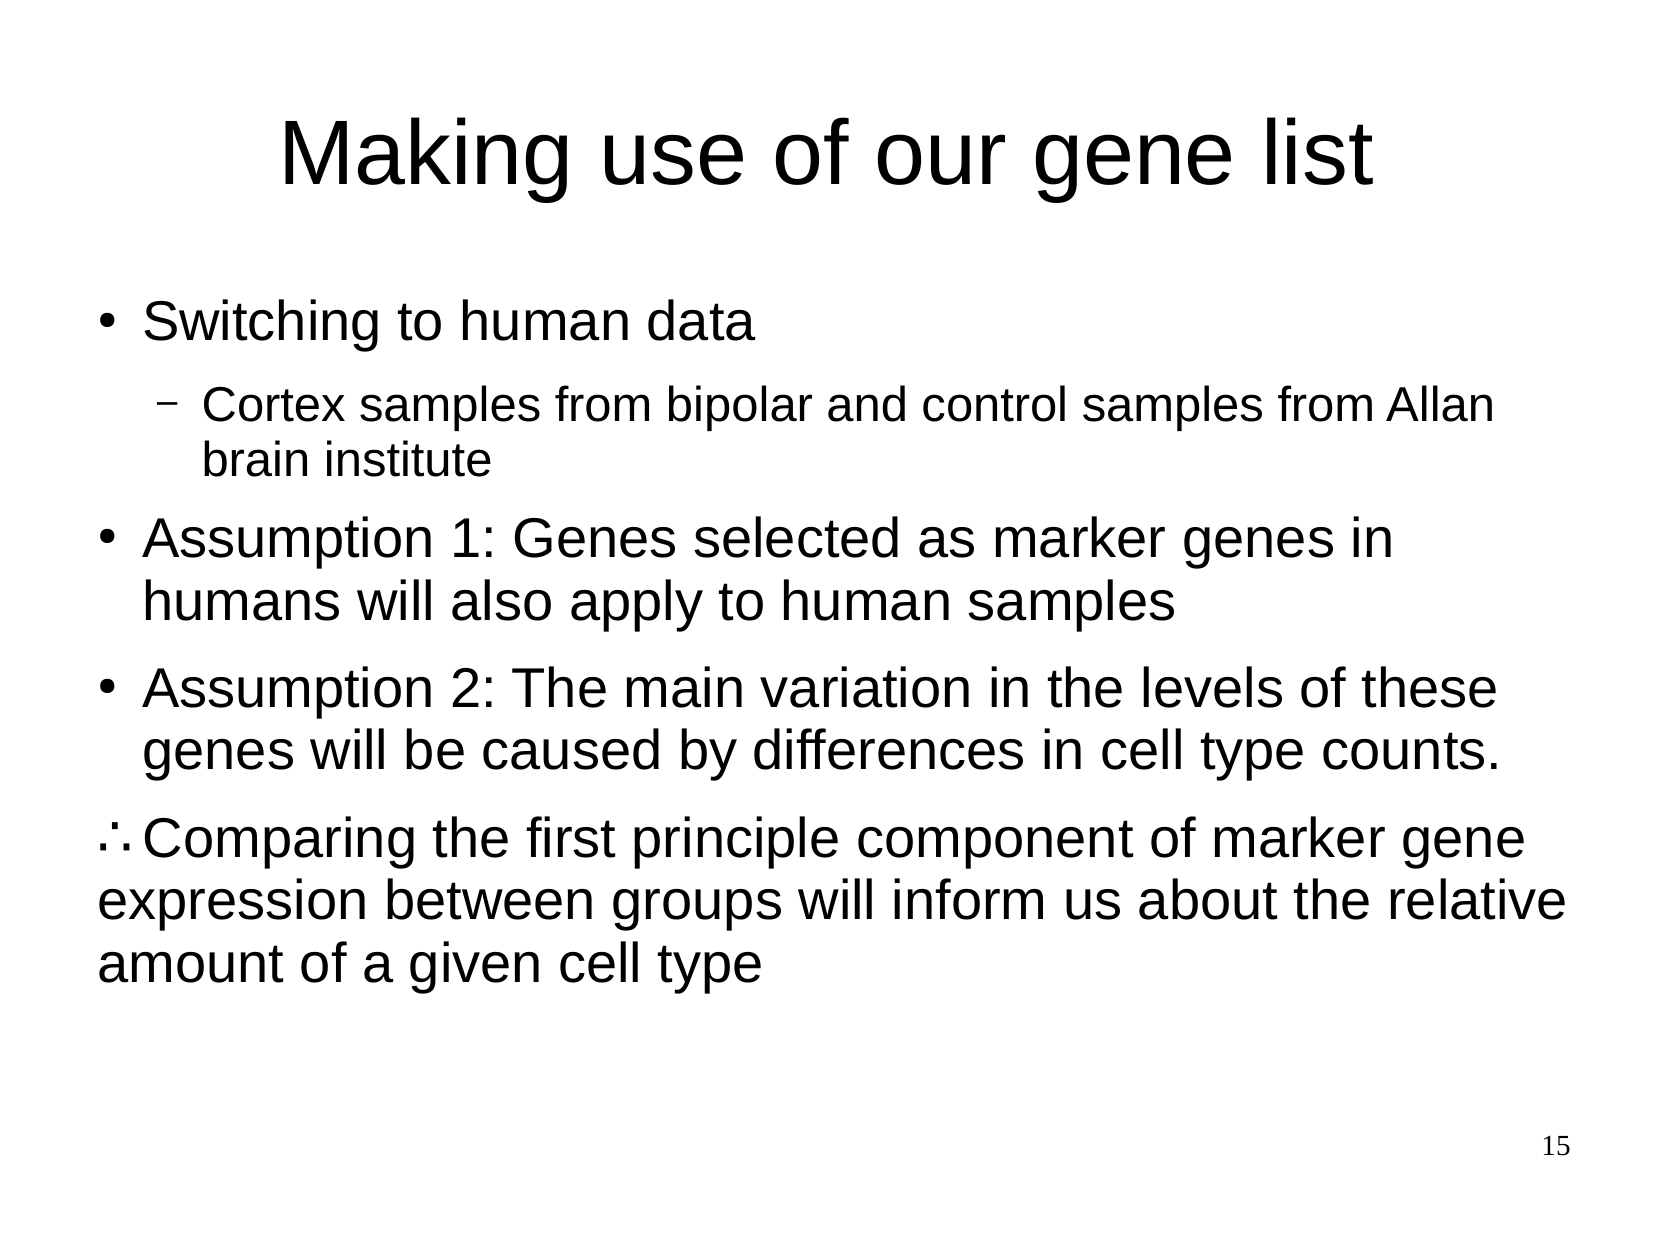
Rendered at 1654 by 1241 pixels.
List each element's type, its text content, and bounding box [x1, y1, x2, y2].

list Switching to human data Cortex samples from bipolar and control samples from Allan brain institute Assumption 1: Genes selected as marker genes in humans will also apply to human samples Assumption 2: The main variation in the levels of these genes will be caused by differences in cell type counts. Comparing the first principle component of marker gene expression between groups will inform us about the relative amount of a given cell type [82, 290, 1571, 1010]
title Making use of our gene list [82, 49, 1571, 257]
